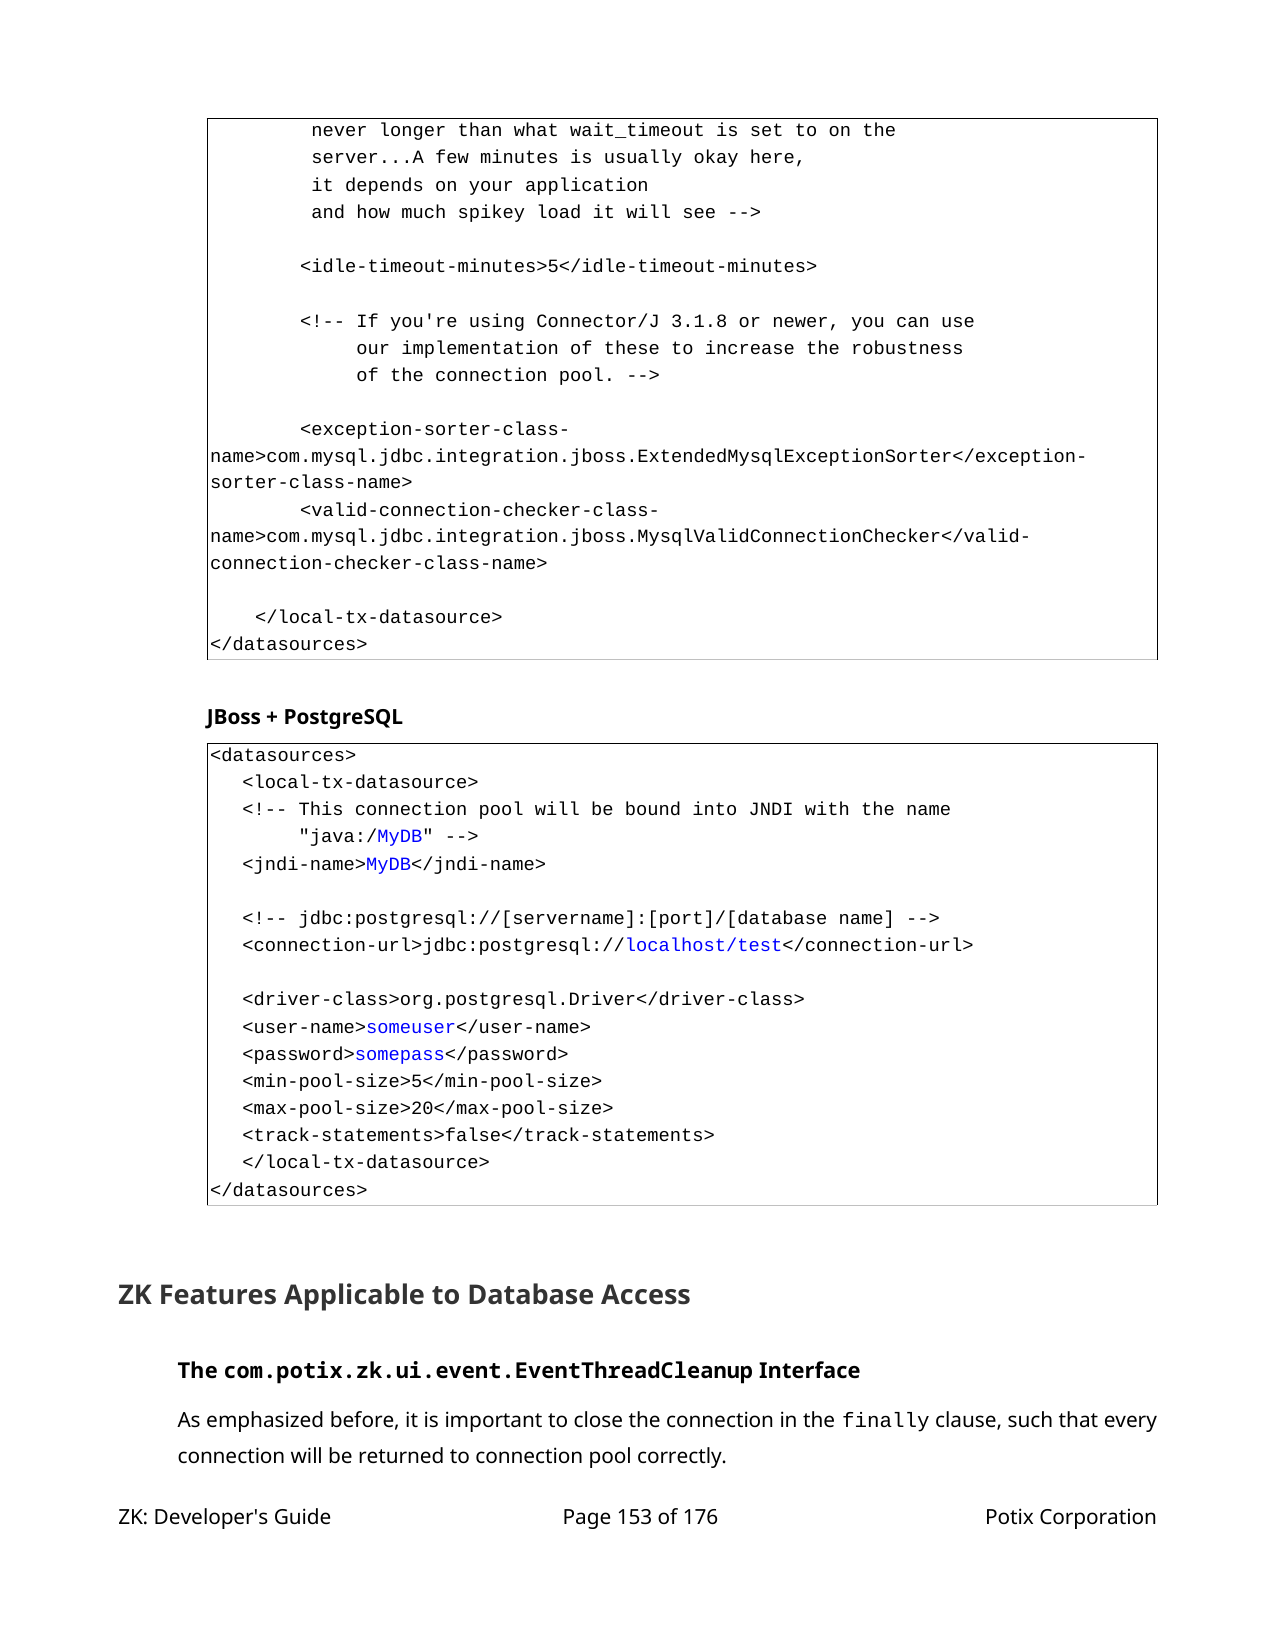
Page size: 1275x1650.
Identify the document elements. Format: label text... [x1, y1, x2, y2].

text <user-name>someuser</user-name> [208, 1014, 1157, 1039]
text <idle-timeout-minutes>5</idle-timeout-minutes> [208, 254, 1157, 278]
text it depends on your application [208, 172, 1157, 197]
text As emphasized before, it is important to close the connection in the finally clause, such that every connection will be returned to connection pool correctly. [177, 1406, 1157, 1469]
text </local-tx-datasource> [208, 605, 1157, 629]
text never longer than what wait_timeout is set to on the [208, 119, 1157, 142]
text <password>somepass</password> [208, 1042, 1157, 1066]
text <local-tx-datasource> [208, 770, 1157, 794]
text <driver-class>org.postgresql.Driver</driver-class> [208, 987, 1157, 1012]
text </datasources> [208, 1178, 1157, 1205]
text "java:/MyDB" --> [208, 824, 1157, 848]
text <!-- This connection pool will be bound into JNDI with the name [208, 797, 1157, 821]
text <datasources> [208, 744, 1157, 767]
text <track-statements>false</track-statements> [208, 1123, 1157, 1147]
text of the connection pool. --> [208, 363, 1157, 387]
text <valid-connection-checker-class-name>com.mysql.jdbc.integration.jboss.MysqlValidConnectionChecker</valid-connection-checker-class-name> [208, 497, 1157, 575]
text <jndi-name>MyDB</jndi-name> [208, 851, 1157, 876]
text and how much spikey load it will see --> [208, 200, 1157, 224]
text <exception-sorter-class-name>com.mysql.jdbc.integration.jboss.ExtendedMysqlExceptionSorter</exception-sorter-class-name> [208, 417, 1157, 494]
subtitle ZK Features Applicable to Database Access [118, 1276, 1157, 1312]
text <max-pool-size>20</max-pool-size> [208, 1096, 1157, 1120]
text </local-tx-datasource> [208, 1150, 1157, 1175]
text <connection-url>jdbc:postgresql://localhost/test</connection-url> [208, 933, 1157, 957]
text <min-pool-size>5</min-pool-size> [208, 1069, 1157, 1093]
subtitle JBoss + PostgreSQL [207, 702, 1157, 730]
text <!-- jdbc:postgresql://[servername]:[port]/[database name] --> [208, 906, 1157, 930]
text our implementation of these to increase the robustness [208, 336, 1157, 360]
text server...A few minutes is usually okay here, [208, 145, 1157, 169]
subtitle The com.potix.zk.ui.event.EventThreadCleanup Interface [177, 1355, 1157, 1385]
text </datasources> [208, 632, 1157, 659]
text <!-- If you're using Connector/J 3.1.8 or newer, you can use [208, 308, 1157, 333]
